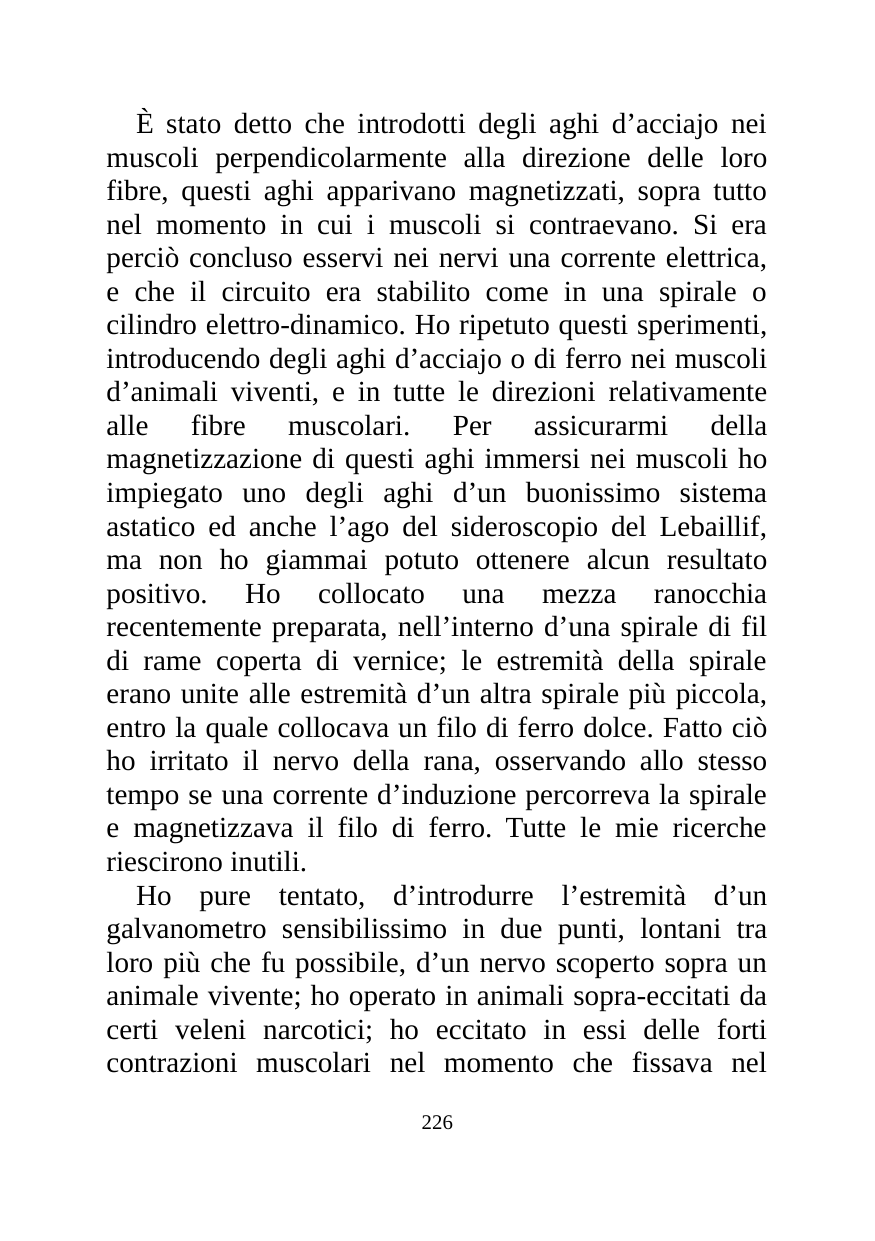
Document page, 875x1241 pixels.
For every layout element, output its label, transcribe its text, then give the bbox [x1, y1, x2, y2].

text È stato detto che introdotti degli aghi d’acciajo nei muscoli perpendicolarmente alla direzione delle loro fibre, questi aghi apparivano magnetizzati, sopra tutto nel momento in cui i muscoli si contraevano. Si era perciò concluso esservi nei nervi una corrente elettrica, e che il circuito era stabilito come in una spirale o cilindro elettro-dinamico. Ho ripetuto questi sperimenti, introducendo degli aghi d’acciajo o di ferro nei muscoli d’animali viventi, e in tutte le direzioni relativamente alle fibre muscolari. Per assicurarmi della magnetizzazione di questi aghi immersi nei muscoli ho impiegato uno degli aghi d’un buonissimo sistema astatico ed anche l’ago del sideroscopio del Lebaillif, ma non ho giammai potuto ottenere alcun resultato positivo. Ho collocato una mezza ranocchia recentemente preparata, nell’interno d’una spirale di fil di rame coperta di vernice; le estremità della spirale erano unite alle estremità d’un altra spirale più piccola, entro la quale collocava un filo di ferro dolce. Fatto ciò ho irritato il nervo della rana, osservando allo stesso tempo se una corrente d’induzione percorreva la spirale e magnetizzava il filo di ferro. Tutte le mie ricerche riescirono inutili. [106, 106, 768, 878]
text Ho pure tentato, d’introdurre l’estremità d’un galvanometro sensibilissimo in due punti, lontani tra loro più che fu possibile, d’un nervo scoperto sopra un animale vivente; ho operato in animali sopra-eccitati da certi veleni narcotici; ho eccitato in essi delle forti contrazioni muscolari nel momento che fissava nel [106, 878, 768, 1079]
